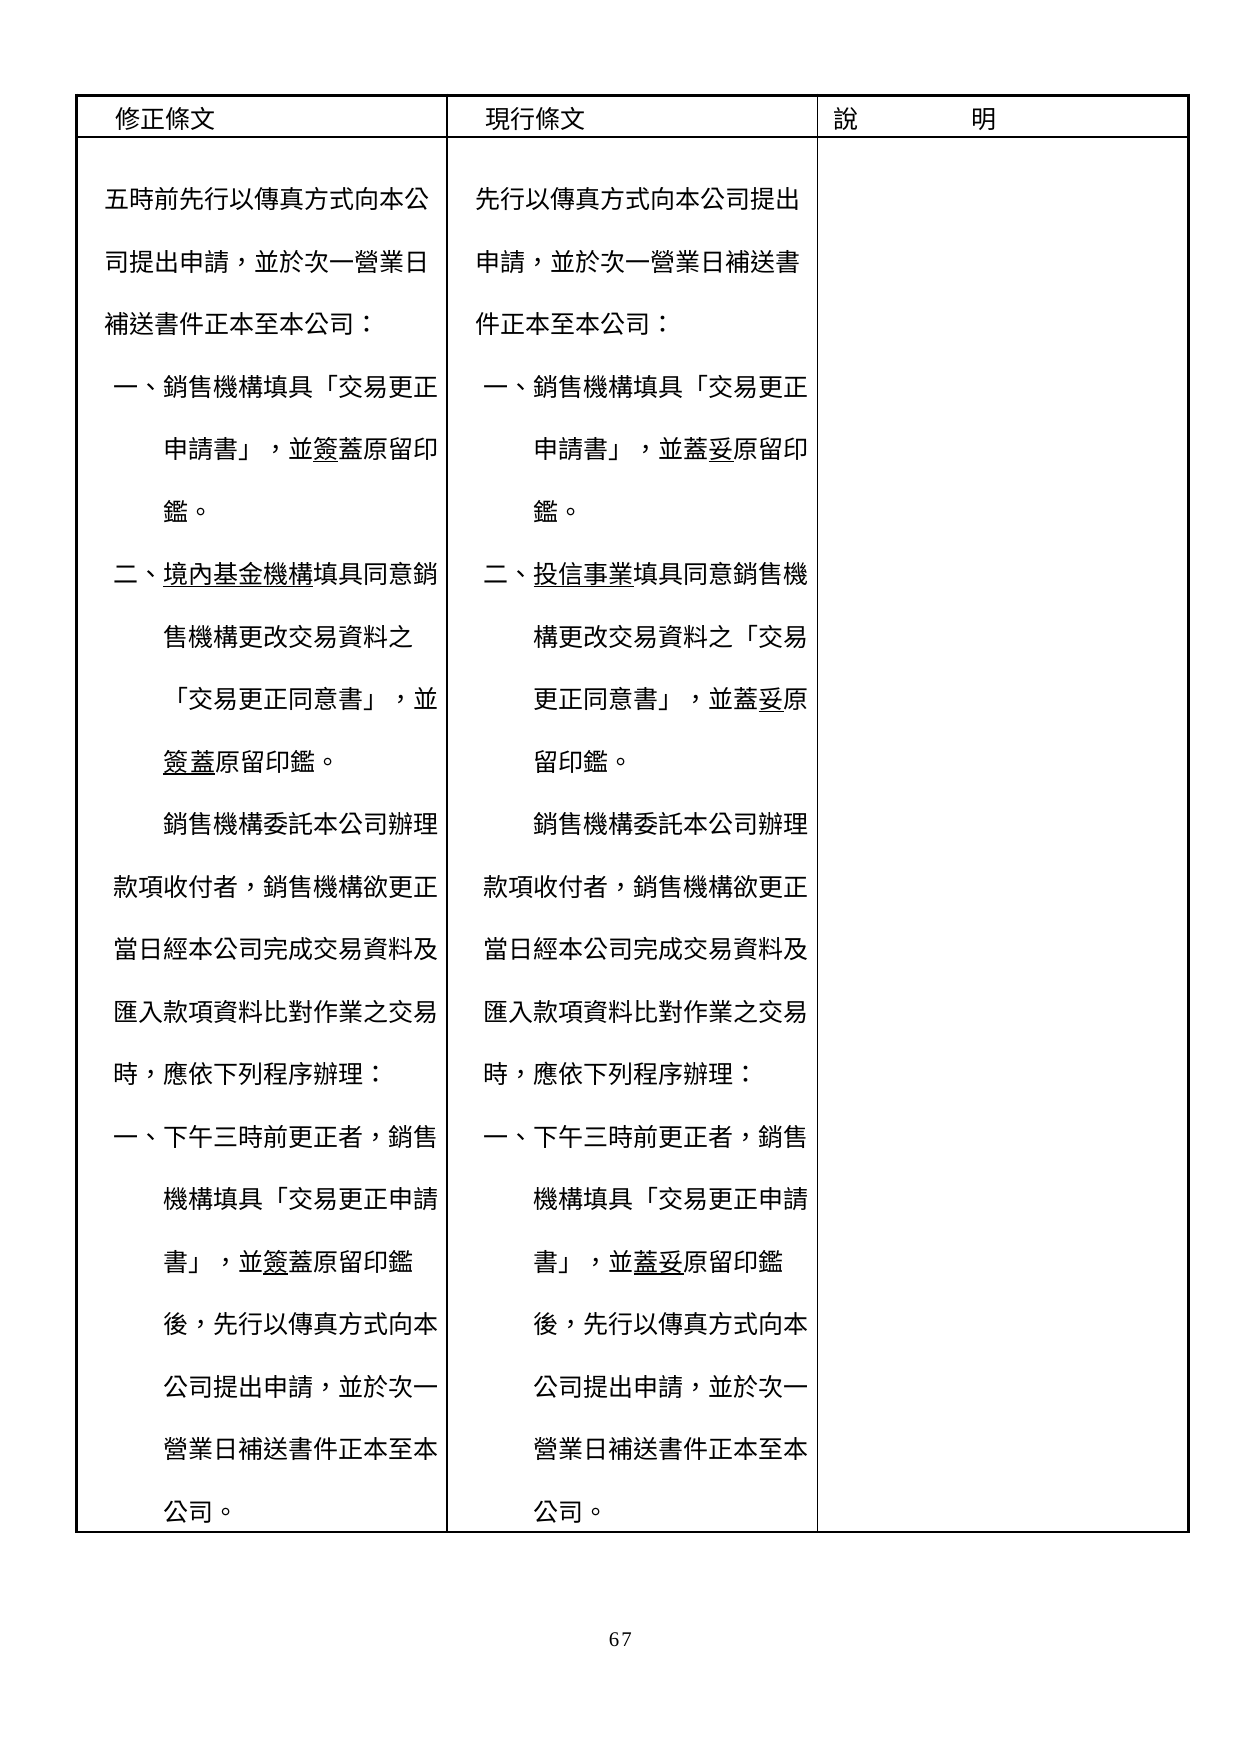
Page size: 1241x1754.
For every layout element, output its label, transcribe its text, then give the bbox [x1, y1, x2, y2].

table_header 現行條文 [448, 97, 817, 136]
table_cell [818, 138, 1187, 1531]
table_cell 先行以傳真方式向本公司提出申請，並於次一營業日補送書件正本至本公司： 一、銷售機構填具「交易更正申請書」，並蓋妥原留印鑑。 二、投信事業填具同意銷售機構更改交易資料之「交易更正同意書」，並蓋妥原留印鑑。 銷售機構委託本公司辦理款項收付者，銷售機構欲更正當日經本公司完成交易資料及匯入款項資料比對作業之交易時，應依下列程序辦理： 一、下午三時前更正者，銷售機構填具「交易更正申請書」，並蓋妥原留印鑑後，先行以傳真方式向本公司提出申請，並於次一營業日補送書件正本至本公司。 [448, 138, 817, 1531]
table_cell 五時前先行以傳真方式向本公司提出申請，並於次一營業日補送書件正本至本公司： 一、銷售機構填具「交易更正申請書」，並簽蓋原留印鑑。 二、境內基金機構填具同意銷售機構更改交易資料之「交易更正同意書」，並簽蓋原留印鑑。 銷售機構委託本公司辦理款項收付者，銷售機構欲更正當日經本公司完成交易資料及匯入款項資料比對作業之交易時，應依下列程序辦理： 一、下午三時前更正者，銷售機構填具「交易更正申請書」，並簽蓋原留印鑑後，先行以傳真方式向本公司提出申請，並於次一營業日補送書件正本至本公司。 [78, 138, 446, 1531]
table_header 說 明 [818, 97, 1187, 136]
table_header 修正條文 [78, 97, 446, 136]
